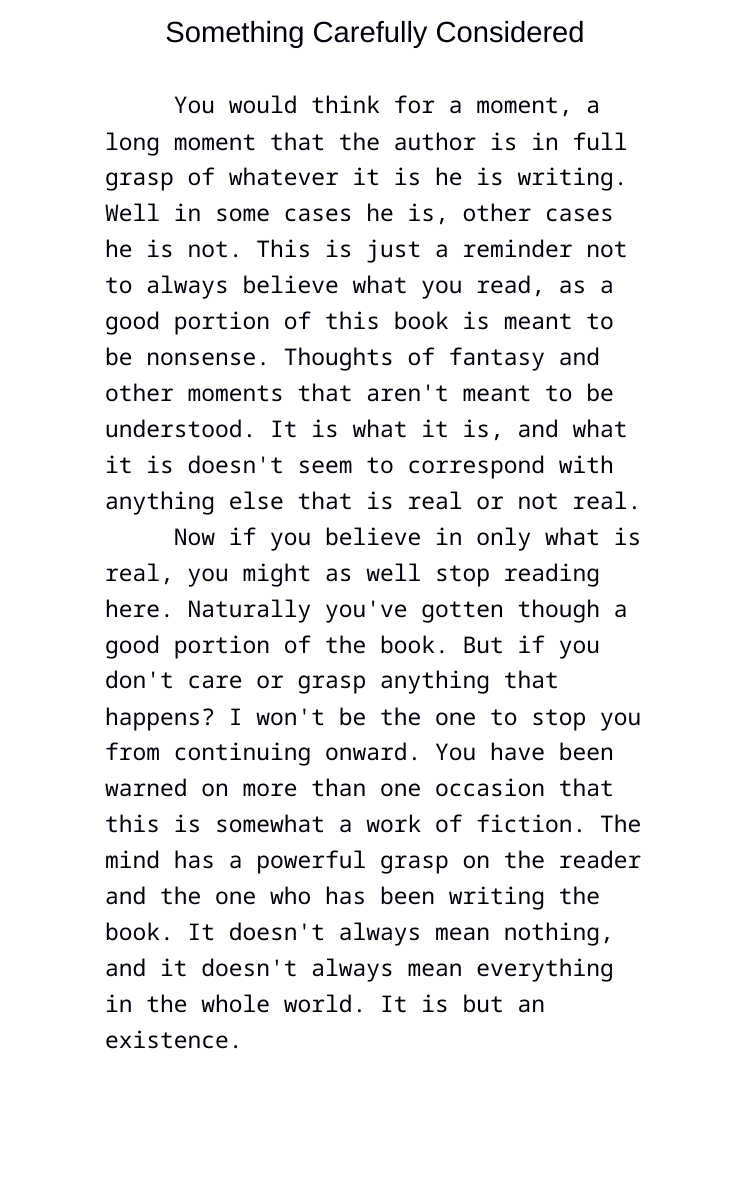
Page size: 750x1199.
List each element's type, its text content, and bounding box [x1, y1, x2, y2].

text Now if you believe in only what is real, you might as well stop reading here. Naturally you've gotten though a good portion of the book. But if you don't care or grasp anything that happens? I won't be the one to stop you from continuing onward. You have been warned on more than one occasion that this is somewhat a work of fiction. The mind has a powerful grasp on the reader and the one who has been writing the book. It doesn't always mean nothing, and it doesn't always mean everything in the whole world. It is but an existence. [105, 521, 645, 1055]
text You would think for a moment, a long moment that the author is in full grasp of whatever it is he is writing. Well in some cases he is, other cases he is not. This is just a reminder not to always believe what you read, as a good portion of this book is meant to be nonsense. Thoughts of fantasy and other moments that aren't meant to be understood. It is what it is, and what it is doesn't seem to correspond with anything else that is real or not real. [105, 89, 645, 516]
text Something Carefully Considered [105, 15, 645, 48]
